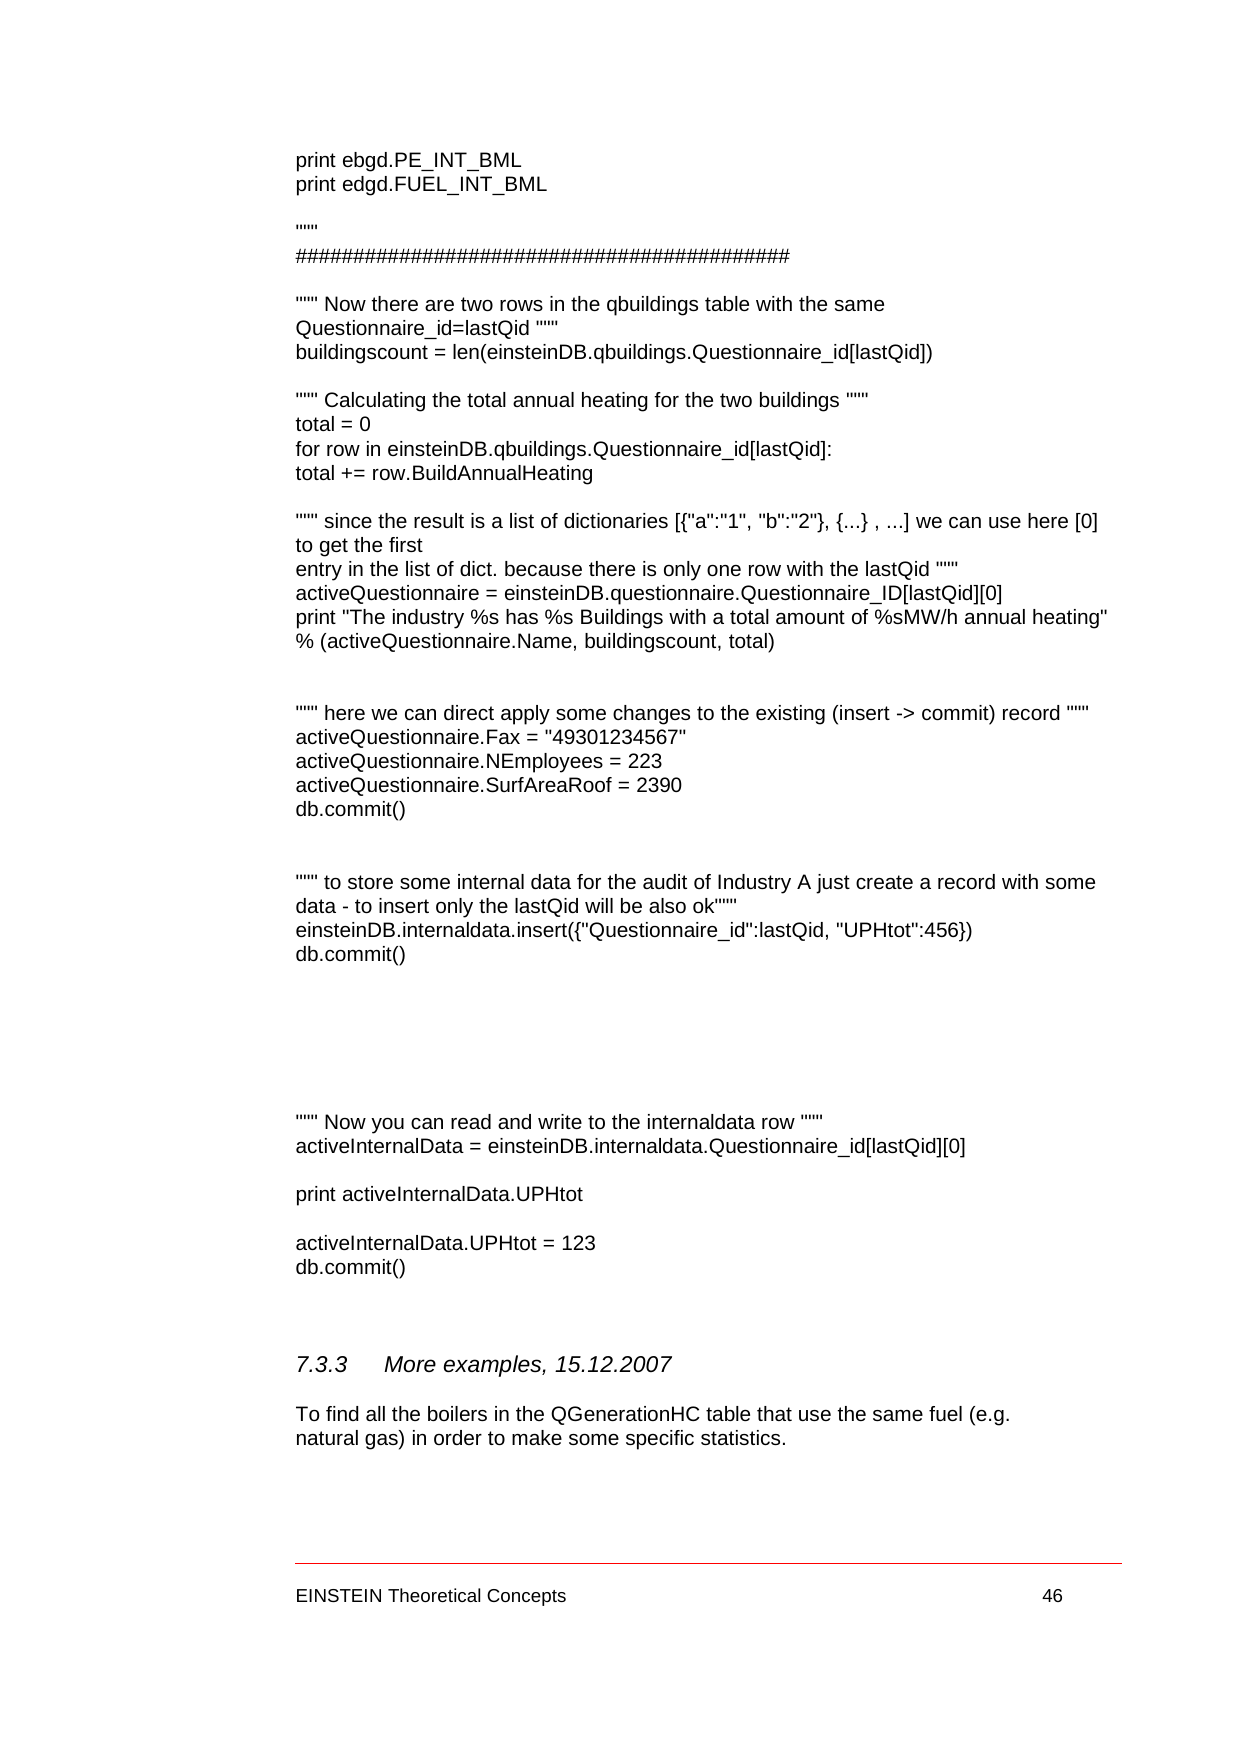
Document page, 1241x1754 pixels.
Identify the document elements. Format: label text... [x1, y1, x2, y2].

text activeQuestionnaire.NEmployees = 223 [295, 749, 1122, 773]
text db.commit() [295, 1254, 1122, 1279]
text activeQuestionnaire.Fax = "49301234567" [295, 725, 1122, 749]
text activeQuestionnaire = einsteinDB.questionnaire.Questionnaire_ID[lastQid][0] [295, 581, 1122, 605]
text """ Now you can read and write to the internaldata row """ [295, 1110, 1122, 1134]
text activeInternalData.UPHtot = 123 [295, 1231, 1122, 1254]
text einsteinDB.internaldata.insert({"Questionnaire_id":lastQid, "UPHtot":456}) [295, 918, 1122, 942]
text activeInternalData = einsteinDB.internaldata.Questionnaire_id[lastQid][0] [295, 1134, 1122, 1158]
text activeQuestionnaire.SurfAreaRoof = 2390 [295, 773, 1122, 797]
text """ here we can direct apply some changes to the existing (insert -> commit) record """ [295, 701, 1122, 725]
text """ to store some internal data for the audit of Industry A just create a record with some data - to insert only the lastQid will be also ok""" [295, 869, 1122, 918]
text entry in the list of dict. because there is only one row with the lastQid """ [295, 557, 1122, 581]
text print "The industry %s has %s Buildings with a total amount of %sMW/h annual heating" % (activeQuestionnaire.Name, buildingscount, total) [295, 605, 1122, 653]
text db.commit() [295, 797, 1122, 821]
text """ Now there are two rows in the qbuildings table with the same Questionnaire_id=lastQid """ [295, 292, 1122, 340]
subtitle More examples, 15.12.2007 [295, 1351, 1122, 1378]
text total = 0 [295, 412, 1122, 436]
text ########################################### [295, 244, 1122, 268]
text """ Calculating the total annual heating for the two buildings """ [295, 388, 1122, 412]
text db.commit() [295, 942, 1122, 966]
text To find all the boilers in the QGenerationHC table that use the same fuel (e.g. natural gas) in order to make some specific statistics. [295, 1402, 1063, 1450]
text """ [295, 220, 1122, 244]
text buildingscount = len(einsteinDB.qbuildings.Questionnaire_id[lastQid]) [295, 340, 1122, 364]
text """ since the result is a list of dictionaries [{"a":"1", "b":"2"}, {...} , ...] we can use here [0] to get the first [295, 509, 1122, 557]
text for row in einsteinDB.qbuildings.Questionnaire_id[lastQid]: [295, 436, 1122, 461]
text print edgd.FUEL_INT_BML [295, 172, 1122, 196]
text print ebgd.PE_INT_BML [295, 148, 1122, 172]
text print activeInternalData.UPHtot [295, 1182, 1122, 1206]
text total += row.BuildAnnualHeating [295, 461, 1122, 484]
